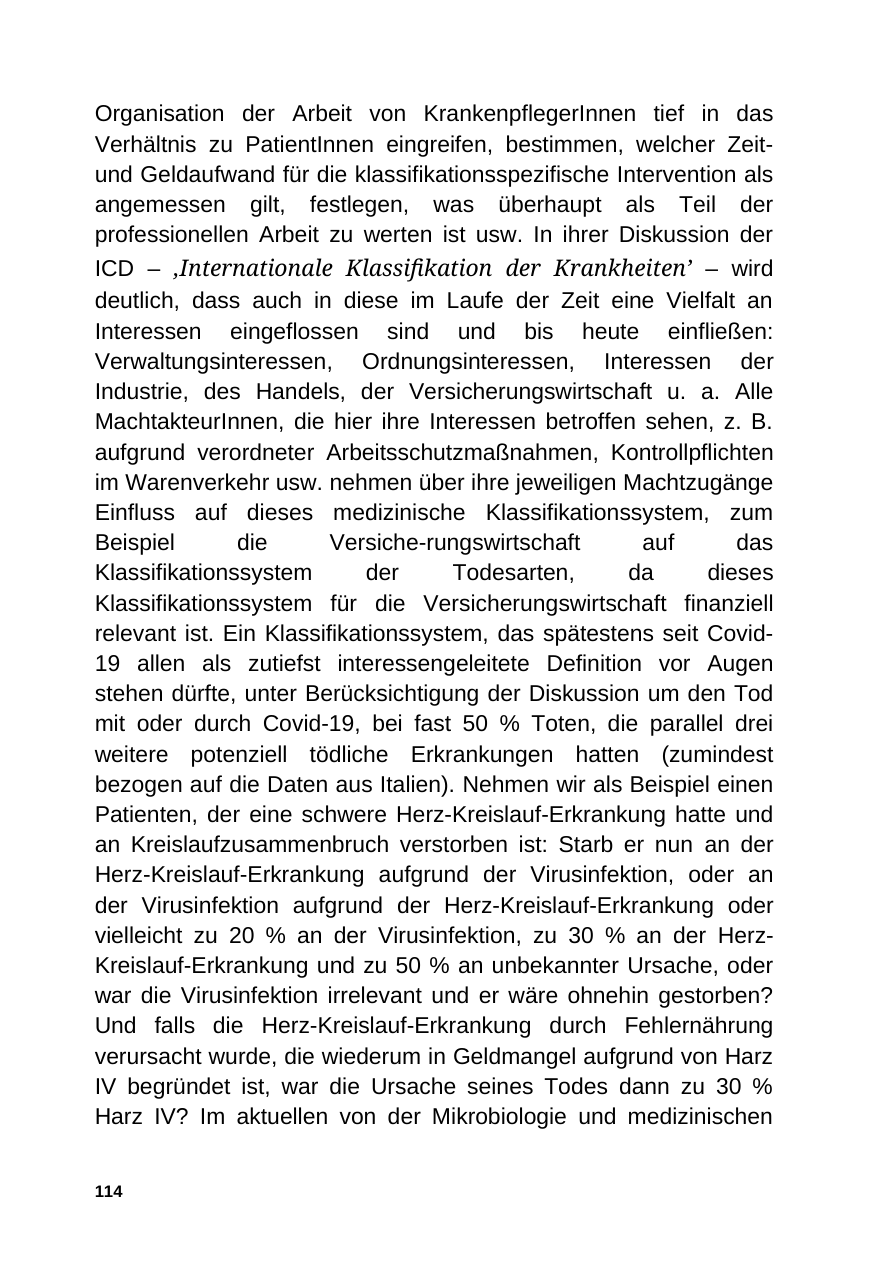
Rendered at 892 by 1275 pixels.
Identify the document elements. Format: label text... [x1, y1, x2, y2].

text Organisation der Arbeit von KrankenpflegerInnen tief in das Verhältnis zu PatientInnen eingreifen, bestimmen, welcher Zeit- und Geldaufwand für die klassifikationsspezifische Intervention als angemessen gilt, festlegen, was überhaupt als Teil der professionellen Arbeit zu werten ist usw. In ihrer Diskussion der ICD – ‚Internationale Klassifikation der Krankheiten’ – wird deutlich, dass auch in diese im Laufe der Zeit eine Vielfalt an Interessen eingeflossen sind und bis heute einfließen: Verwaltungsinteressen, Ordnungsinteressen, Interessen der Industrie, des Handels, der Versicherungswirtschaft u. a. Alle MachtakteurInnen, die hier ihre Interessen betroffen sehen, z. B. aufgrund verordneter Arbeitsschutzmaßnahmen, Kontrollpflichten im Warenverkehr usw. nehmen über ihre jeweiligen Machtzugänge Einfluss auf dieses medizinische Klassifikationssystem, zum Beispiel die Versiche-rungswirtschaft auf das Klassifikationssystem der Todesarten, da dieses Klassifikationssystem für die Versicherungswirtschaft finanziell relevant ist. Ein Klassifikationssystem, das spätestens seit Covid-19 allen als zutiefst interessengeleitete Definition vor Augen stehen dürfte, unter Berücksichtigung der Diskussion um den Tod mit oder durch Covid-19, bei fast 50 % Toten, die parallel drei weitere potenziell tödliche Erkrankungen hatten (zumindest bezogen auf die Daten aus Italien). Nehmen wir als Beispiel einen Patienten, der eine schwere Herz-Kreislauf-Erkrankung hatte und an Kreislaufzusammenbruch verstorben ist: Starb er nun an der Herz-Kreislauf-Erkrankung aufgrund der Virusinfektion, oder an der Virusinfektion aufgrund der Herz-Kreislauf-Erkrankung oder vielleicht zu 20 % an der Virusinfektion, zu 30 % an der Herz-Kreislauf-Erkrankung und zu 50 % an unbekannter Ursache, oder war die Virusinfektion irrelevant und er wäre ohnehin gestorben? Und falls die Herz-Kreislauf-Erkrankung durch Fehlernährung verursacht wurde, die wiederum in Geldmangel aufgrund von Harz IV begründet ist, war die Ursache seines Todes dann zu 30 % Harz IV? Im aktuellen von der Mikrobiologie und medizinischen [94, 100, 774, 1129]
